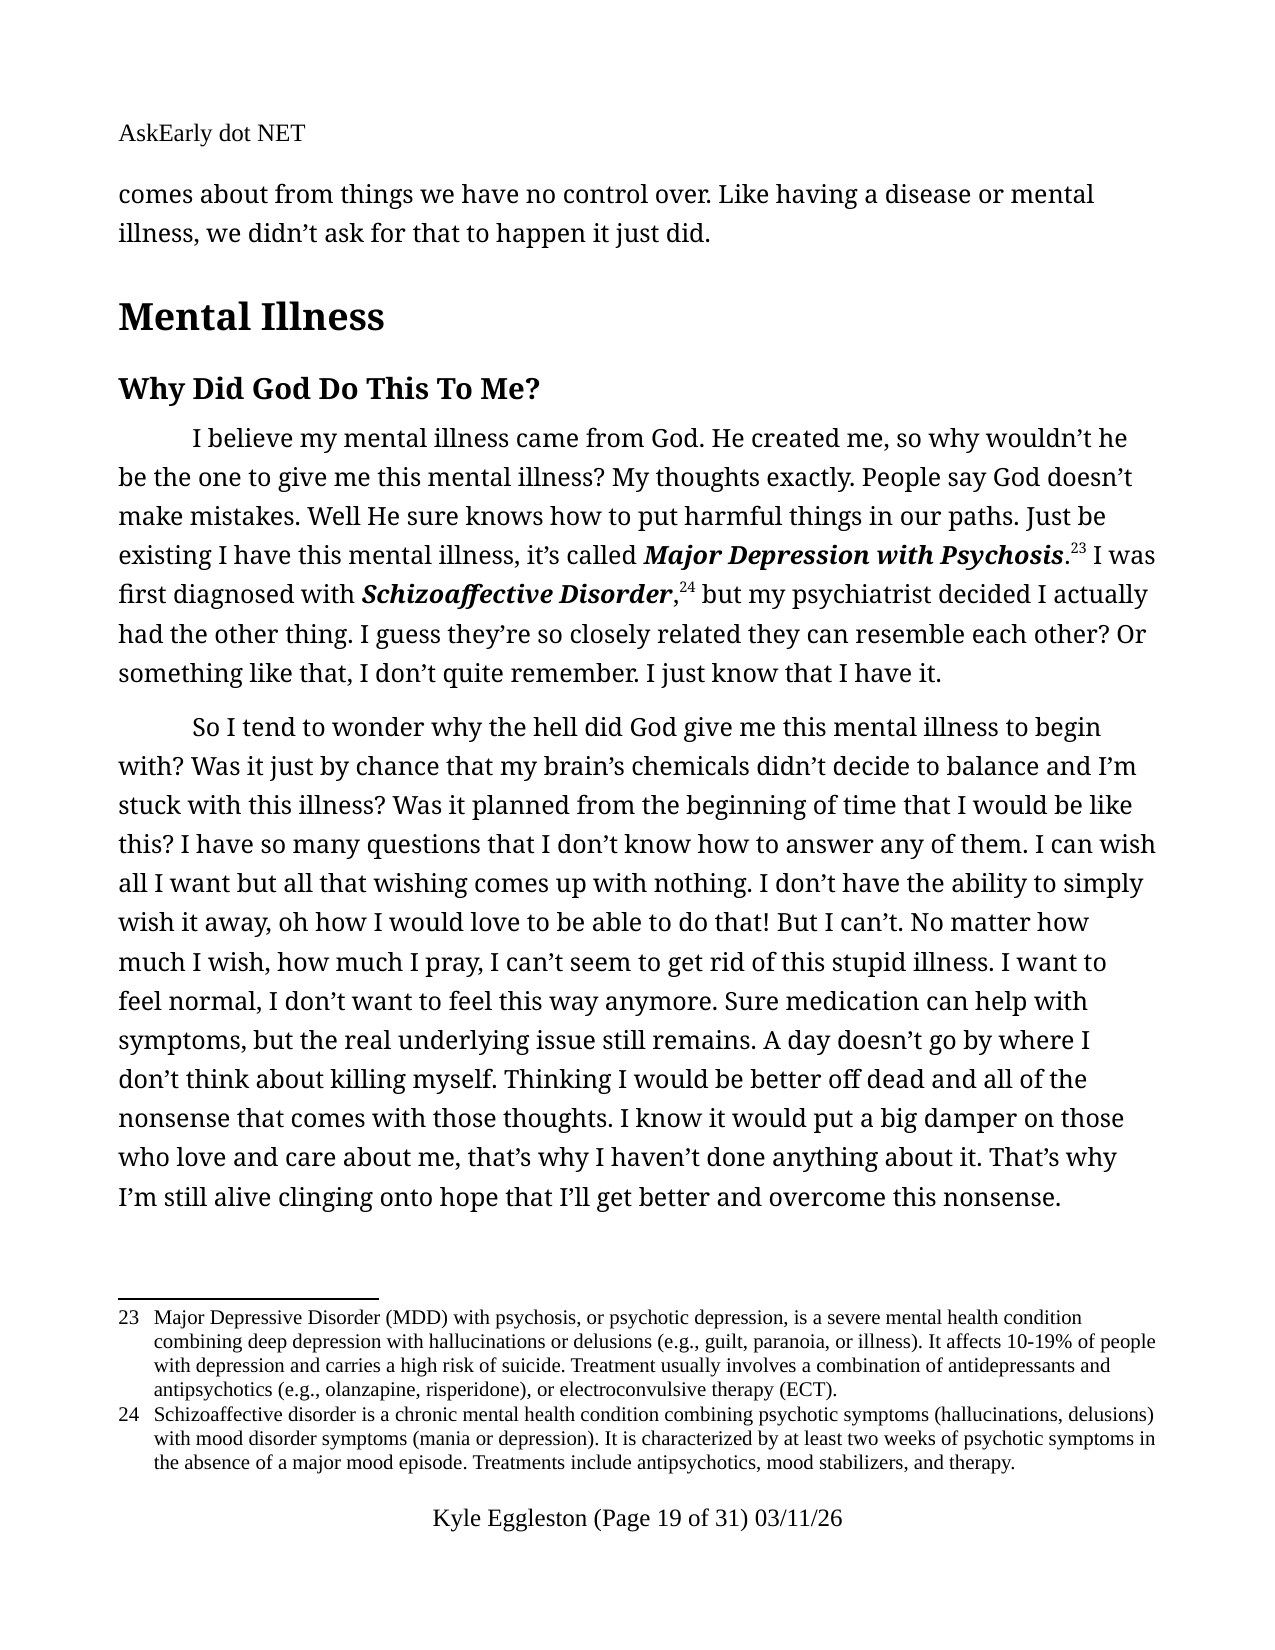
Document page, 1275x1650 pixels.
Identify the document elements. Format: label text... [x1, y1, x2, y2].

text I believe my mental illness came from God. He created me, so why wouldn’t he be the one to give me this mental illness? My thoughts exactly. People say God doesn’t make mistakes. Well He sure knows how to put harmful things in our paths. Just be existing I have this mental illness, it’s called Major Depression with Psychosis. I was first diagnosed with Schizoaffective Disorder, but my psychiatrist decided I actually had the other thing. I guess they’re so closely related they can resemble each other? Or something like that, I don’t quite remember. I just know that I have it. [118, 420, 1157, 689]
text Major Depressive Disorder (MDD) with psychosis, or psychotic depression, is a severe mental health condition combining deep depression with hallucinations or delusions (e.g., guilt, paranoia, or illness). It affects 10-19% of people with depression and carries a high risk of suicide. Treatment usually involves a combination of antidepressants and antipsychotics (e.g., olanzapine, risperidone), or electroconvulsive therapy (ECT). [118, 1305, 1157, 1401]
text comes about from things we have no control over. Like having a disease or mental illness, we didn’t ask for that to happen it just did. [118, 176, 1157, 249]
subtitle Mental Illness [118, 290, 1157, 341]
subtitle Why Did God Do This To Me? [118, 368, 1157, 408]
text So I tend to wonder why the hell did God give me this mental illness to begin with? Was it just by chance that my brain’s chemicals didn’t decide to balance and I’m stuck with this illness? Was it planned from the beginning of time that I would be like this? I have so many questions that I don’t know how to answer any of them. I can wish all I want but all that wishing comes up with nothing. I don’t have the ability to simply wish it away, oh how I would love to be able to do that! But I can’t. No matter how much I wish, how much I pray, I can’t seem to get rid of this stupid illness. I want to feel normal, I don’t want to feel this way anymore. Sure medication can help with symptoms, but the real underlying issue still remains. A day doesn’t go by where I don’t think about killing myself. Thinking I would be better off dead and all of the nonsense that comes with those thoughts. I know it would put a big damper on those who love and care about me, that’s why I haven’t done anything about it. That’s why I’m still alive clinging onto hope that I’ll get better and overcome this nonsense. [118, 709, 1157, 1213]
text Schizoaffective disorder is a chronic mental health condition combining psychotic symptoms (hallucinations, delusions) with mood disorder symptoms (mania or depression). It is characterized by at least two weeks of psychotic symptoms in the absence of a major mood episode. Treatments include antipsychotics, mood stabilizers, and therapy. [118, 1401, 1157, 1474]
